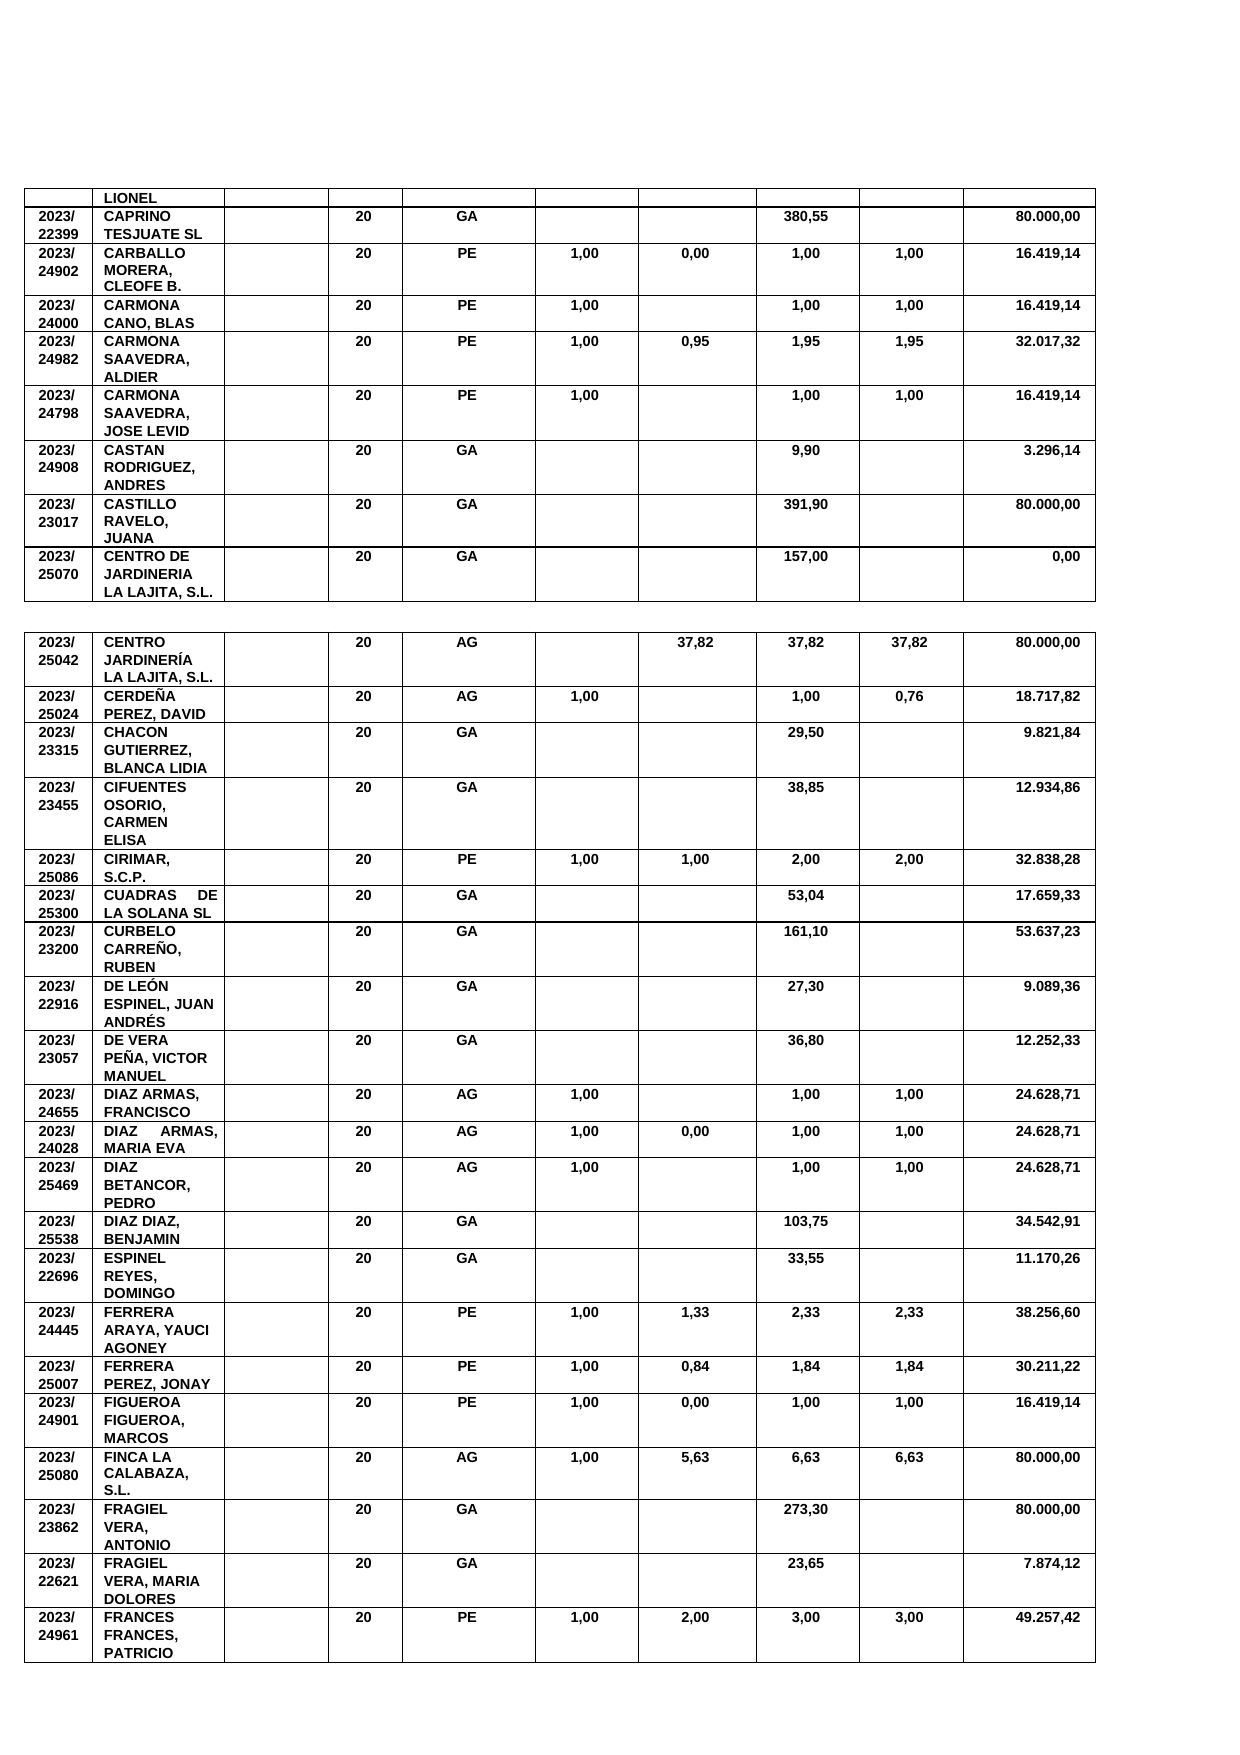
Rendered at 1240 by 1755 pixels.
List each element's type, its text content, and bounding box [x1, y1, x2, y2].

table_cell 2023/ 24655 [25, 1085, 92, 1121]
table_cell 20 [329, 244, 402, 295]
table_cell CASTILLO RAVELO, JUANA [93, 495, 224, 546]
table_cell 1,95 [860, 332, 963, 385]
table_cell 2,33 [860, 1303, 963, 1356]
table_cell AG [403, 687, 535, 722]
table_cell [225, 687, 328, 722]
table_cell GA [403, 1554, 535, 1607]
table_cell CIRIMAR, S.C.P. [93, 850, 224, 885]
table_cell 2023/ 24902 [25, 244, 92, 295]
table_header 37,82 [757, 633, 859, 686]
table_cell 2023/ 23315 [25, 723, 92, 777]
table_cell 1,00 [757, 386, 859, 439]
table_cell [225, 244, 328, 295]
table_cell [225, 208, 328, 243]
table_cell 1,00 [536, 1303, 638, 1356]
table_cell 0,84 [639, 1357, 756, 1392]
table_cell GA [403, 1031, 535, 1084]
table_cell [225, 1448, 328, 1499]
table_cell 1,00 [639, 850, 756, 885]
table_cell CARMONA CANO, BLAS [93, 296, 224, 331]
table_cell [225, 1394, 328, 1447]
table_cell AG [403, 1085, 535, 1121]
table_cell 0,00 [639, 1394, 756, 1447]
table_cell 20 [329, 1448, 402, 1499]
table_cell [225, 441, 328, 494]
table_cell GA [403, 723, 535, 777]
table_cell 16.419,14 [964, 244, 1095, 295]
table_cell 2023/ 23200 [25, 923, 92, 976]
table_cell 273,30 [757, 1500, 859, 1553]
table_cell [536, 208, 638, 243]
table_cell [536, 1500, 638, 1553]
table_cell PE [403, 244, 535, 295]
table_cell [860, 548, 963, 601]
table_cell 1,33 [639, 1303, 756, 1356]
table_cell 1,00 [860, 1158, 963, 1211]
table_cell [639, 1085, 756, 1121]
table_cell 53.637,23 [964, 923, 1095, 976]
table_cell 1,00 [536, 296, 638, 331]
table_cell PE [403, 1608, 535, 1662]
table_cell 0,95 [639, 332, 756, 385]
table_cell [860, 1554, 963, 1607]
table_cell [639, 208, 756, 243]
table_cell FIGUEROA FIGUEROA, MARCOS [93, 1394, 224, 1447]
table_cell PE [403, 1303, 535, 1356]
table_cell 80.000,00 [964, 1448, 1095, 1499]
table_cell CENTRO DE JARDINERIA LA LAJITA, S.L. [93, 548, 224, 601]
table_cell [639, 923, 756, 976]
table_cell 17.659,33 [964, 886, 1095, 921]
table_cell CAPRINO TESJUATE SL [93, 208, 224, 243]
table_cell [860, 886, 963, 921]
table_cell 2023/ 25538 [25, 1212, 92, 1248]
table_cell FRANCES FRANCES, PATRICIO [93, 1608, 224, 1662]
table_cell 24.628,71 [964, 1122, 1095, 1157]
table_cell 20 [329, 441, 402, 494]
table_cell 1,84 [757, 1357, 859, 1392]
table_cell [964, 189, 1095, 206]
table_cell [639, 1554, 756, 1607]
table_cell [225, 1085, 328, 1121]
table_cell 1,00 [757, 1394, 859, 1447]
table_cell 12.934,86 [964, 778, 1095, 849]
table_cell 1,00 [536, 1357, 638, 1392]
table_cell 20 [329, 1394, 402, 1447]
table_cell GA [403, 1212, 535, 1248]
table_cell 20 [329, 923, 402, 976]
table_cell 20 [329, 1212, 402, 1248]
table_cell DIAZ ARMAS, MARIA EVA [93, 1122, 224, 1157]
table_header 37,82 [639, 633, 756, 686]
table_cell [639, 1212, 756, 1248]
table_cell [860, 1212, 963, 1248]
table_cell [639, 778, 756, 849]
table_cell 2023/ 24982 [25, 332, 92, 385]
table_cell 80.000,00 [964, 208, 1095, 243]
table_cell GA [403, 495, 535, 546]
table_cell [639, 189, 756, 206]
table_cell ESPINEL REYES, DOMINGO [93, 1249, 224, 1302]
table_cell [860, 723, 963, 777]
table_cell 38.256,60 [964, 1303, 1095, 1356]
table_cell [860, 1500, 963, 1553]
table_cell 49.257,42 [964, 1608, 1095, 1662]
table_cell [860, 977, 963, 1030]
table_cell 157,00 [757, 548, 859, 601]
table_cell 7.874,12 [964, 1554, 1095, 1607]
table_cell [225, 886, 328, 921]
table_cell [536, 495, 638, 546]
table_cell [860, 778, 963, 849]
table_cell 18.717,82 [964, 687, 1095, 722]
table_cell GA [403, 778, 535, 849]
table_cell DIAZ BETANCOR, PEDRO [93, 1158, 224, 1211]
table_cell CURBELO CARREÑO, RUBEN [93, 923, 224, 976]
table_cell 20 [329, 1158, 402, 1211]
table_cell 1,00 [860, 1394, 963, 1447]
table_cell 1,00 [536, 386, 638, 439]
table_cell [225, 723, 328, 777]
table_cell 1,00 [536, 1085, 638, 1121]
table_cell [536, 886, 638, 921]
table_cell 20 [329, 1554, 402, 1607]
table_cell 1,95 [757, 332, 859, 385]
table_cell 2023/ 24000 [25, 296, 92, 331]
table_cell [225, 977, 328, 1030]
table_cell 20 [329, 548, 402, 601]
table_cell 38,85 [757, 778, 859, 849]
table_cell DE LEÓN ESPINEL, JUAN ANDRÉS [93, 977, 224, 1030]
table_header 2023/ 25042 [25, 633, 92, 686]
table_cell 1,00 [860, 244, 963, 295]
table_cell [329, 189, 402, 206]
table_cell [860, 208, 963, 243]
table_cell 53,04 [757, 886, 859, 921]
table_cell 24.628,71 [964, 1158, 1095, 1211]
table_cell 2,00 [757, 850, 859, 885]
table_cell 16.419,14 [964, 296, 1095, 331]
table_cell 1,00 [536, 850, 638, 885]
table_cell 2023/ 23455 [25, 778, 92, 849]
table_cell [225, 1122, 328, 1157]
table_cell [639, 1158, 756, 1211]
table_cell PE [403, 850, 535, 885]
table_cell 2023/ 24445 [25, 1303, 92, 1356]
table_cell FRAGIEL VERA, MARIA DOLORES [93, 1554, 224, 1607]
table_cell 20 [329, 495, 402, 546]
table_cell [639, 441, 756, 494]
table_header [536, 633, 638, 686]
table_cell [860, 189, 963, 206]
table_cell [639, 296, 756, 331]
table_cell CERDEÑA PEREZ, DAVID [93, 687, 224, 722]
table_cell 1,00 [536, 1122, 638, 1157]
table_cell PE [403, 296, 535, 331]
table_cell [639, 1031, 756, 1084]
table_cell 32.838,28 [964, 850, 1095, 885]
table_cell DE VERA PEÑA, VICTOR MANUEL [93, 1031, 224, 1084]
table_cell 32.017,32 [964, 332, 1095, 385]
table_cell 1,00 [757, 687, 859, 722]
table_cell 1,84 [860, 1357, 963, 1392]
table_cell [860, 1031, 963, 1084]
table_cell 2023/ 22696 [25, 1249, 92, 1302]
table_cell CARBALLO MORERA, CLEOFE B. [93, 244, 224, 295]
table_cell 2023/ 23017 [25, 495, 92, 546]
table_cell 36,80 [757, 1031, 859, 1084]
table_cell 20 [329, 1500, 402, 1553]
table_cell 1,00 [757, 1158, 859, 1211]
table_header AG [403, 633, 535, 686]
table_cell 1,00 [536, 1608, 638, 1662]
table_cell [536, 1212, 638, 1248]
table_header 37,82 [860, 633, 963, 686]
table_cell 20 [329, 1249, 402, 1302]
table_cell 1,00 [536, 332, 638, 385]
table_cell 2023/ 24908 [25, 441, 92, 494]
table_cell [403, 189, 535, 206]
table_cell [536, 977, 638, 1030]
table_cell 20 [329, 1031, 402, 1084]
table_cell [639, 723, 756, 777]
table_cell 27,30 [757, 977, 859, 1030]
table_cell [536, 1249, 638, 1302]
table_cell [225, 1249, 328, 1302]
table_cell PE [403, 1394, 535, 1447]
table_cell 0,00 [639, 1122, 756, 1157]
table_cell 20 [329, 1303, 402, 1356]
table_cell PE [403, 332, 535, 385]
table_cell 1,00 [757, 296, 859, 331]
table_cell [536, 923, 638, 976]
table_cell 20 [329, 723, 402, 777]
table_cell 9,90 [757, 441, 859, 494]
table_cell 391,90 [757, 495, 859, 546]
table_cell 20 [329, 850, 402, 885]
table_cell [225, 386, 328, 439]
table_cell 2023/ 24901 [25, 1394, 92, 1447]
table_cell 3,00 [860, 1608, 963, 1662]
table_cell 6,63 [860, 1448, 963, 1499]
table_cell 0,00 [639, 244, 756, 295]
table_cell [225, 1357, 328, 1392]
table_header [225, 633, 328, 686]
table_cell [225, 189, 328, 206]
table_cell 1,00 [860, 296, 963, 331]
table_cell GA [403, 886, 535, 921]
table_cell 12.252,33 [964, 1031, 1095, 1084]
table_cell [25, 189, 92, 206]
table_cell [225, 850, 328, 885]
table_cell 0,00 [964, 548, 1095, 601]
table_cell [860, 495, 963, 546]
table_cell [860, 441, 963, 494]
table_cell 2,00 [860, 850, 963, 885]
table_cell [225, 1608, 328, 1662]
table_cell 2023/ 23057 [25, 1031, 92, 1084]
table_cell 80.000,00 [964, 1500, 1095, 1553]
table_cell 20 [329, 1085, 402, 1121]
table_cell [639, 687, 756, 722]
table_header 20 [329, 633, 402, 686]
table_cell GA [403, 1249, 535, 1302]
table_cell 1,00 [536, 1394, 638, 1447]
table_cell 20 [329, 778, 402, 849]
table_cell 380,55 [757, 208, 859, 243]
table_cell 2023/ 22621 [25, 1554, 92, 1607]
table_cell 3.296,14 [964, 441, 1095, 494]
table_cell 2023/ 24028 [25, 1122, 92, 1157]
table_cell [225, 1158, 328, 1211]
table_cell 1,00 [536, 244, 638, 295]
table_cell CIFUENTES OSORIO, CARMEN ELISA [93, 778, 224, 849]
table_cell 2023/ 25469 [25, 1158, 92, 1211]
table_cell 24.628,71 [964, 1085, 1095, 1121]
table_cell 20 [329, 687, 402, 722]
table_cell 5,63 [639, 1448, 756, 1499]
table_cell 2023/ 25086 [25, 850, 92, 885]
table_cell [536, 189, 638, 206]
table_cell 30.211,22 [964, 1357, 1095, 1392]
table_cell [536, 548, 638, 601]
table_cell 9.821,84 [964, 723, 1095, 777]
table_cell AG [403, 1448, 535, 1499]
table_cell 0,76 [860, 687, 963, 722]
table_cell FINCA LA CALABAZA, S.L. [93, 1448, 224, 1499]
table_cell [860, 923, 963, 976]
table_cell [639, 495, 756, 546]
table_cell 20 [329, 296, 402, 331]
table_cell 33,55 [757, 1249, 859, 1302]
table_cell [639, 548, 756, 601]
table_cell [225, 923, 328, 976]
table_cell 2023/ 25080 [25, 1448, 92, 1499]
table_cell [225, 1554, 328, 1607]
table_cell 2023/ 25300 [25, 886, 92, 921]
table_cell DIAZ DIAZ, BENJAMIN [93, 1212, 224, 1248]
table_cell GA [403, 1500, 535, 1553]
table_cell 20 [329, 386, 402, 439]
table_cell CHACON GUTIERREZ, BLANCA LIDIA [93, 723, 224, 777]
table_cell [860, 1249, 963, 1302]
table_cell AG [403, 1158, 535, 1211]
table_cell 161,10 [757, 923, 859, 976]
table_cell 3,00 [757, 1608, 859, 1662]
table_cell 6,63 [757, 1448, 859, 1499]
table_cell 1,00 [757, 1085, 859, 1121]
table_cell [639, 977, 756, 1030]
table_cell 20 [329, 208, 402, 243]
table_cell 103,75 [757, 1212, 859, 1248]
table_cell [536, 441, 638, 494]
table_cell 1,00 [860, 1085, 963, 1121]
table_cell 34.542,91 [964, 1212, 1095, 1248]
table_cell 80.000,00 [964, 495, 1095, 546]
table_cell 11.170,26 [964, 1249, 1095, 1302]
table_cell 2023/ 24961 [25, 1608, 92, 1662]
table_cell 2023/ 25070 [25, 548, 92, 601]
table_cell 20 [329, 332, 402, 385]
table_cell 23,65 [757, 1554, 859, 1607]
table_cell FRAGIEL VERA, ANTONIO [93, 1500, 224, 1553]
table_cell 1,00 [536, 1158, 638, 1211]
table_cell 20 [329, 1122, 402, 1157]
table_cell [225, 296, 328, 331]
table_cell [225, 1031, 328, 1084]
table_cell [225, 778, 328, 849]
table_cell 2023/ 24798 [25, 386, 92, 439]
table_cell 2023/ 22916 [25, 977, 92, 1030]
table_cell 1,00 [536, 1448, 638, 1499]
table_cell [225, 1500, 328, 1553]
table_cell 1,00 [536, 687, 638, 722]
table_cell 16.419,14 [964, 386, 1095, 439]
table_cell GA [403, 548, 535, 601]
table_cell GA [403, 923, 535, 976]
table_cell [225, 548, 328, 601]
table_cell PE [403, 386, 535, 439]
table_cell 2023/ 25007 [25, 1357, 92, 1392]
table_cell [225, 495, 328, 546]
table_cell 2023/ 22399 [25, 208, 92, 243]
table_cell CASTAN RODRIGUEZ, ANDRES [93, 441, 224, 494]
table_cell [536, 723, 638, 777]
table_cell 1,00 [757, 1122, 859, 1157]
table_cell 20 [329, 977, 402, 1030]
table_cell 16.419,14 [964, 1394, 1095, 1447]
table_cell [536, 1554, 638, 1607]
table_cell [225, 1212, 328, 1248]
table_cell FERRERA ARAYA, YAUCI AGONEY [93, 1303, 224, 1356]
table_cell 2023/ 23862 [25, 1500, 92, 1553]
table_cell 1,00 [757, 244, 859, 295]
table_cell GA [403, 441, 535, 494]
table_cell [639, 1249, 756, 1302]
table_cell CARMONA SAAVEDRA, JOSE LEVID [93, 386, 224, 439]
table_cell [225, 332, 328, 385]
table_header 80.000,00 [964, 633, 1095, 686]
table_cell 20 [329, 1608, 402, 1662]
table_cell [225, 1303, 328, 1356]
table_cell 2,33 [757, 1303, 859, 1356]
table_cell 1,00 [860, 386, 963, 439]
table_cell 2,00 [639, 1608, 756, 1662]
table_cell GA [403, 208, 535, 243]
table_cell 29,50 [757, 723, 859, 777]
table_cell [639, 386, 756, 439]
table_cell [757, 189, 859, 206]
table_cell [639, 886, 756, 921]
table_cell AG [403, 1122, 535, 1157]
table_cell 1,00 [860, 1122, 963, 1157]
table_cell GA [403, 977, 535, 1030]
table_cell FERRERA PEREZ, JONAY [93, 1357, 224, 1392]
table_header CENTRO JARDINERÍA LA LAJITA, S.L. [93, 633, 224, 686]
table_cell PE [403, 1357, 535, 1392]
table_cell [639, 1500, 756, 1553]
table_cell CUADRAS DE LA SOLANA SL [93, 886, 224, 921]
table_cell [536, 1031, 638, 1084]
table_cell 2023/ 25024 [25, 687, 92, 722]
table_cell 20 [329, 886, 402, 921]
table_cell DIAZ ARMAS, FRANCISCO [93, 1085, 224, 1121]
table_cell [536, 778, 638, 849]
table_cell LIONEL [93, 189, 224, 206]
table_cell 9.089,36 [964, 977, 1095, 1030]
table_cell CARMONA SAAVEDRA, ALDIER [93, 332, 224, 385]
table_cell 20 [329, 1357, 402, 1392]
